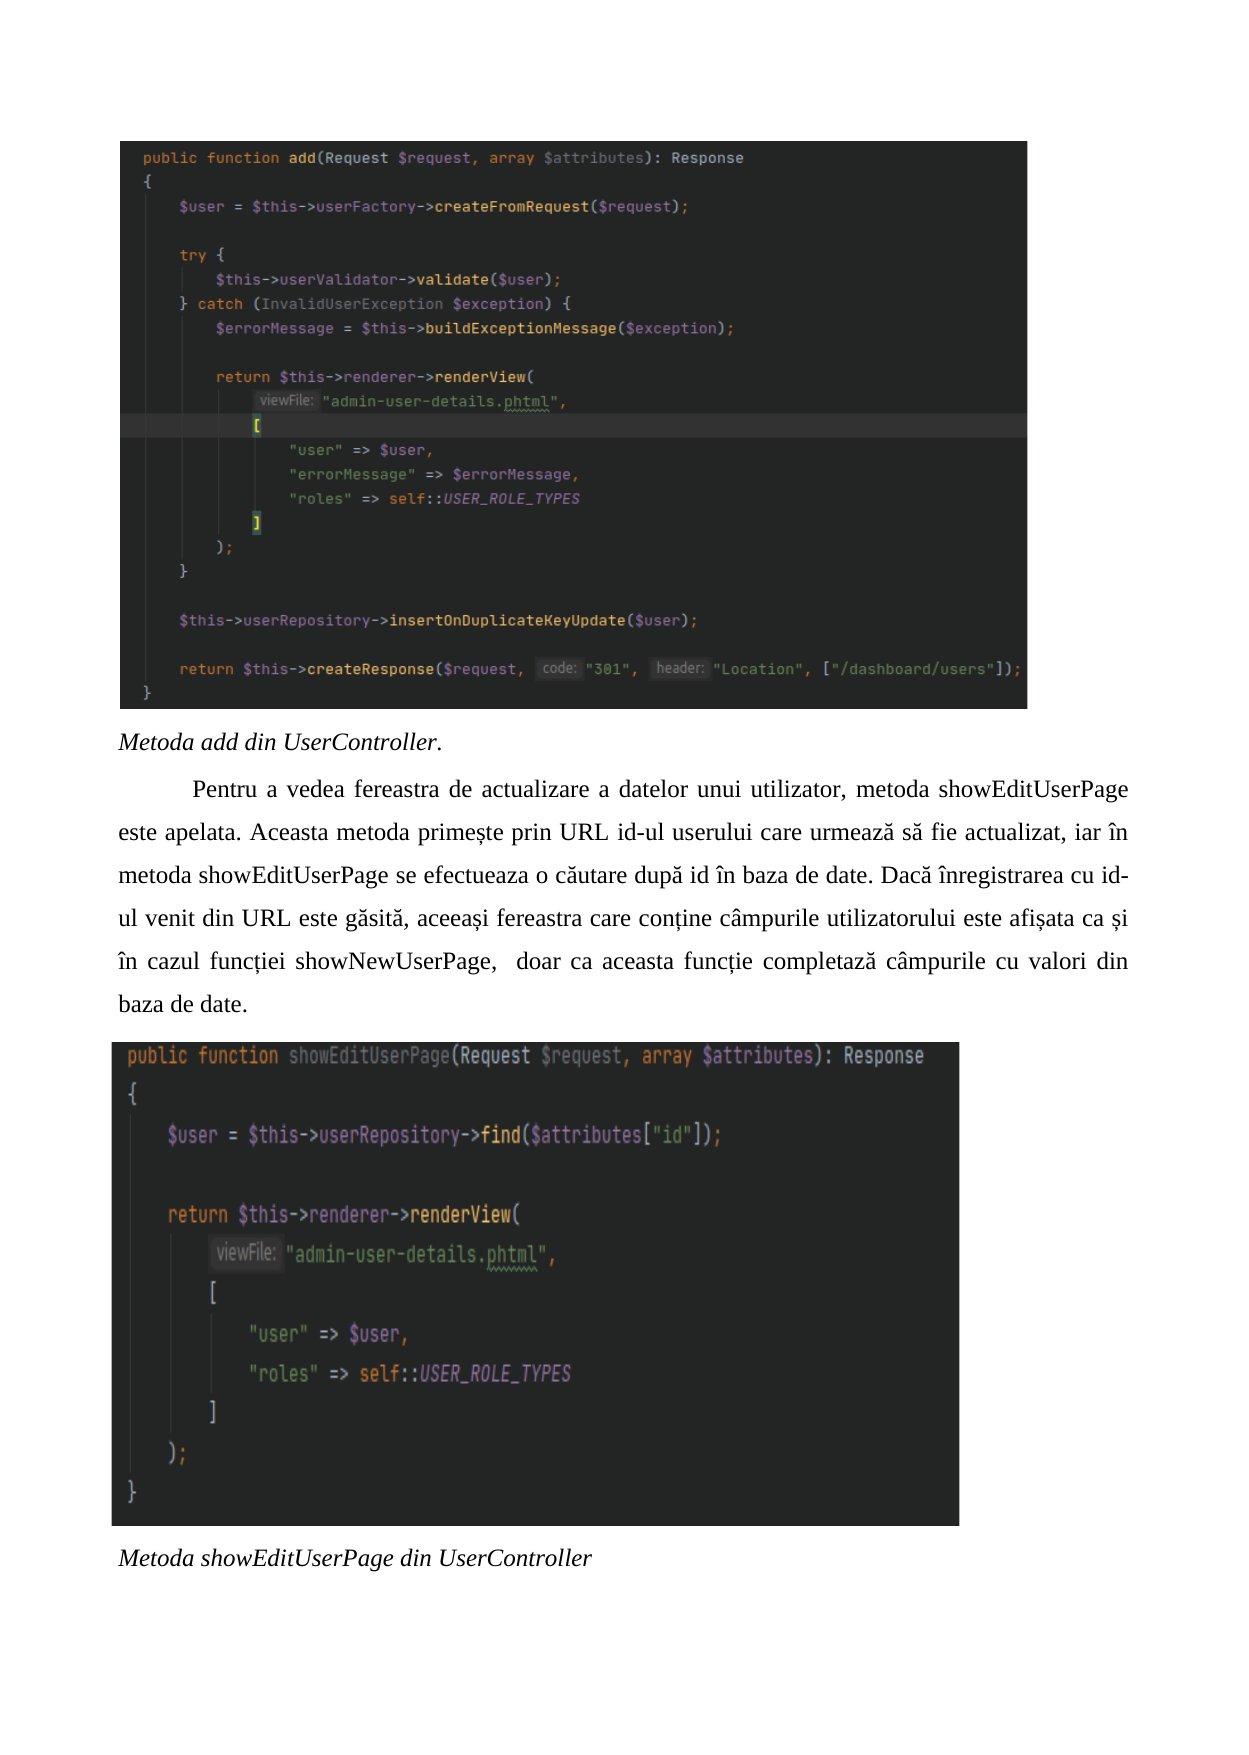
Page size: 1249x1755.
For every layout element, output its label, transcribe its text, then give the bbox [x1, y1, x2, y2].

picture [111, 1042, 960, 1526]
text Metoda add din UserController. [118, 118, 1130, 757]
text Pentru a vedea fereastra de actualizare a datelor unui utilizator, metoda showEditUserPage este apelata. Aceasta metoda primește prin URL id-ul userului care urmează să fie actualizat, iar în metoda showEditUserPage se efectueaza o căutare după id în baza de date. Dacă înregistrarea cu id-ul venit din URL este găsită, aceeași fereastra care conține câmpurile utilizatorului este afișata ca și în cazul funcției showNewUserPage, doar ca aceasta funcție completază câmpurile cu valori din baza de date. [118, 774, 1130, 1018]
picture [120, 141, 1028, 709]
text Metoda showEditUserPage din UserController [118, 1543, 1130, 1571]
